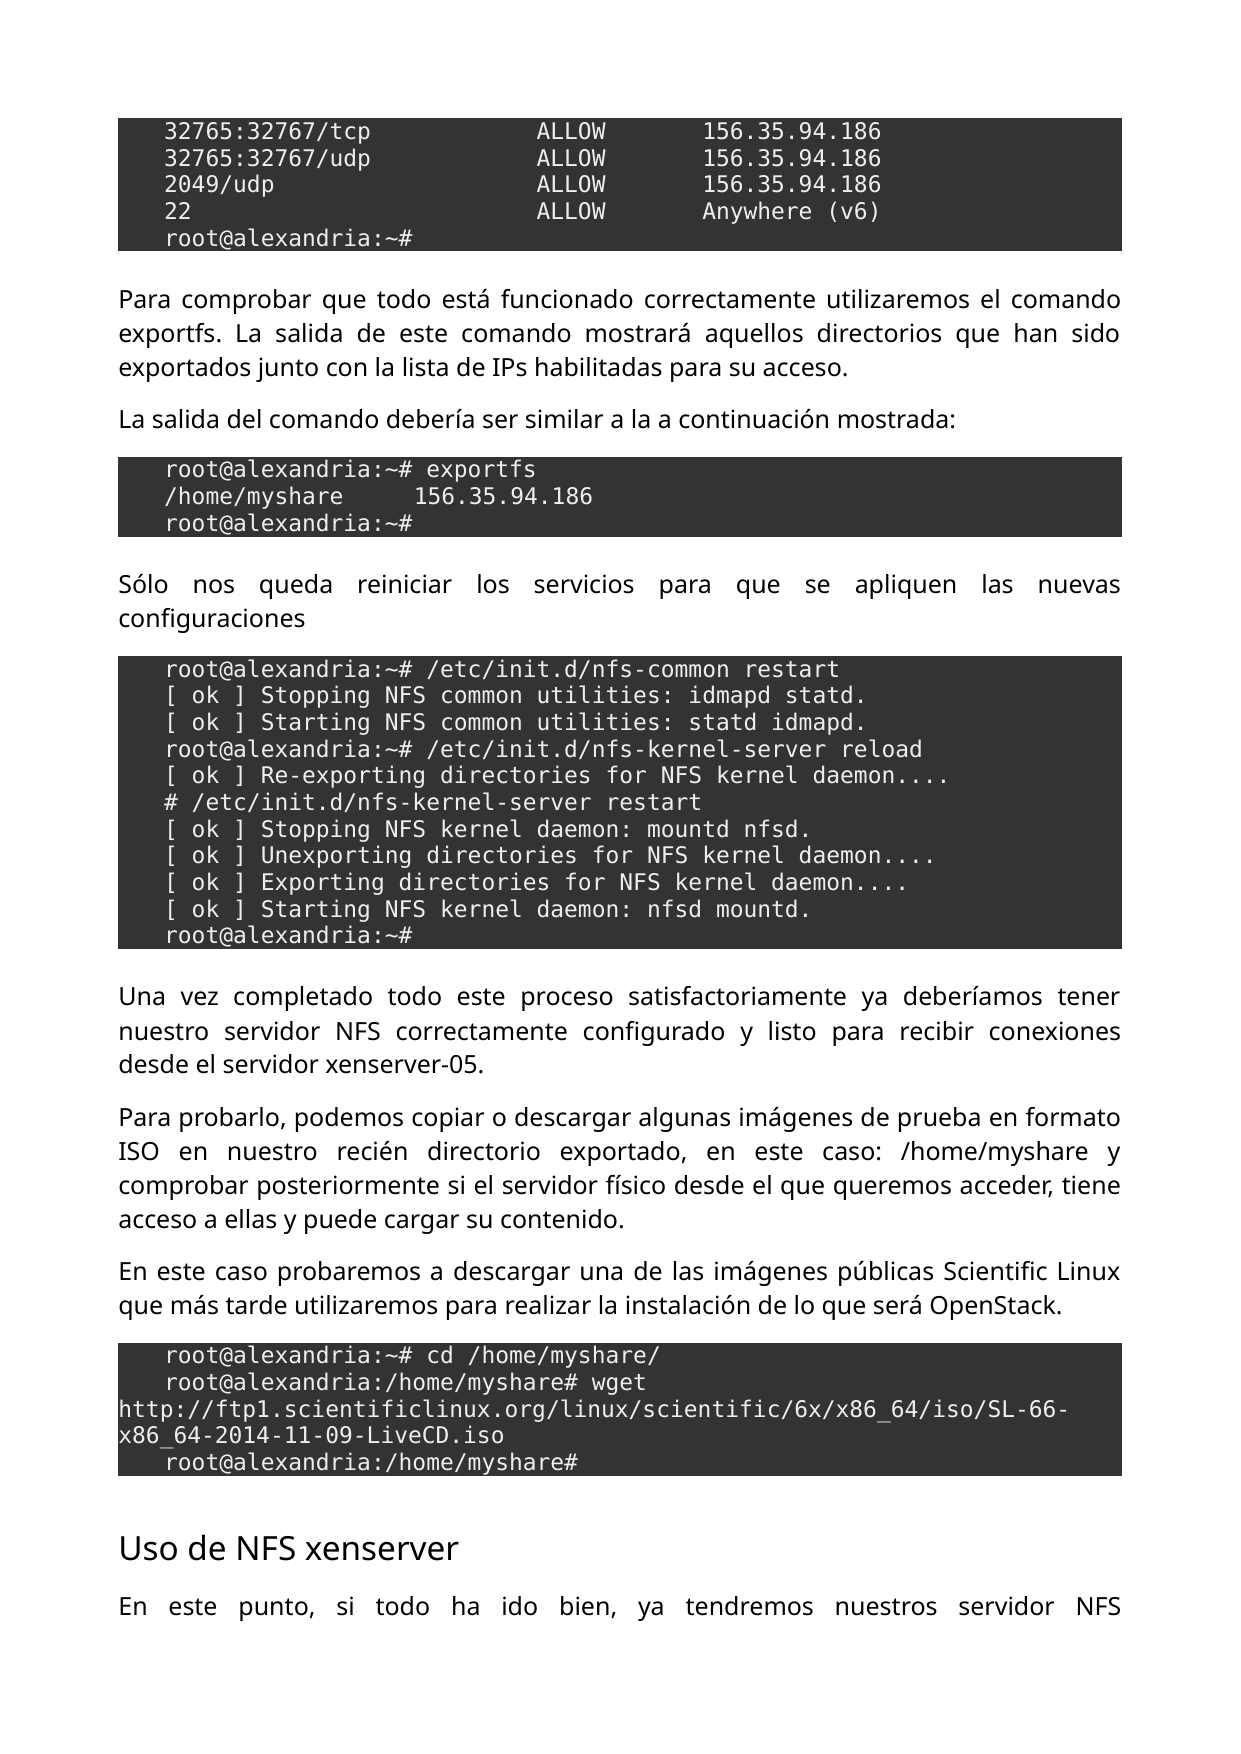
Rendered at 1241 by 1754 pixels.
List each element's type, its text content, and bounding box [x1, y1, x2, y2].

text root@alexandria:/home/myshare# [118, 1449, 1122, 1476]
text /home/myshare 156.35.94.186 [118, 483, 1122, 510]
text root@alexandria:~# [118, 510, 1122, 537]
text [ ok ] Unexporting directories for NFS kernel daemon.... [118, 842, 1122, 869]
subtitle Uso de NFS xenserver [118, 1525, 1122, 1570]
text # /etc/init.d/nfs-kernel-server restart [118, 789, 1122, 816]
text Sólo nos queda reiniciar los servicios para que se apliquen las nuevas configuraciones [118, 567, 1122, 635]
text Para probarlo, podemos copiar o descargar algunas imágenes de prueba en formato ISO en nuestro recién directorio exportado, en este caso: /home/myshare y comprobar posteriormente si el servidor físico desde el que queremos acceder, tiene acceso a ellas y puede cargar su contenido. [118, 1099, 1122, 1236]
text root@alexandria:~# cd /home/myshare/ [118, 1343, 1122, 1369]
text root@alexandria:~# [118, 922, 1122, 949]
text 32765:32767/udp ALLOW 156.35.94.186 [118, 145, 1122, 171]
text La salida del comando debería ser similar a la a continuación mostrada: [118, 402, 1122, 436]
text 2049/udp ALLOW 156.35.94.186 [118, 171, 1122, 198]
text root@alexandria:~# exportfs [118, 457, 1122, 483]
text root@alexandria:~# /etc/init.d/nfs-common restart [118, 656, 1122, 682]
text [ ok ] Starting NFS common utilities: statd idmapd. [118, 709, 1122, 736]
text [ ok ] Starting NFS kernel daemon: nfsd mountd. [118, 896, 1122, 922]
text root@alexandria:/home/myshare# wget http://ftp1.scientificlinux.org/linux/scientific/6x/x86_64/iso/SL-66-x86_64-2014-11-09-LiveCD.iso [118, 1369, 1122, 1449]
text [ ok ] Stopping NFS common utilities: idmapd statd. [118, 682, 1122, 709]
text root@alexandria:~# [118, 225, 1122, 251]
text [ ok ] Exporting directories for NFS kernel daemon.... [118, 869, 1122, 896]
text En este caso probaremos a descargar una de las imágenes públicas Scientific Linux que más tarde utilizaremos para realizar la instalación de lo que será OpenStack. [118, 1253, 1122, 1322]
text root@alexandria:~# /etc/init.d/nfs-kernel-server reload [118, 736, 1122, 762]
text 22 ALLOW Anywhere (v6) [118, 198, 1122, 225]
text [ ok ] Stopping NFS kernel daemon: mountd nfsd. [118, 816, 1122, 842]
text [ ok ] Re-exporting directories for NFS kernel daemon.... [118, 762, 1122, 789]
text En este punto, si todo ha ido bien, ya tendremos nuestros servidor NFS [118, 1589, 1122, 1623]
text 32765:32767/tcp ALLOW 156.35.94.186 [118, 118, 1122, 145]
text Para comprobar que todo está funcionado correctamente utilizaremos el comando exportfs. La salida de este comando mostrará aquellos directorios que han sido exportados junto con la lista de IPs habilitadas para su acceso. [118, 281, 1122, 384]
text Una vez completado todo este proceso satisfactoriamente ya deberíamos tener nuestro servidor NFS correctamente configurado y listo para recibir conexiones desde el servidor xenserver-05. [118, 979, 1122, 1081]
